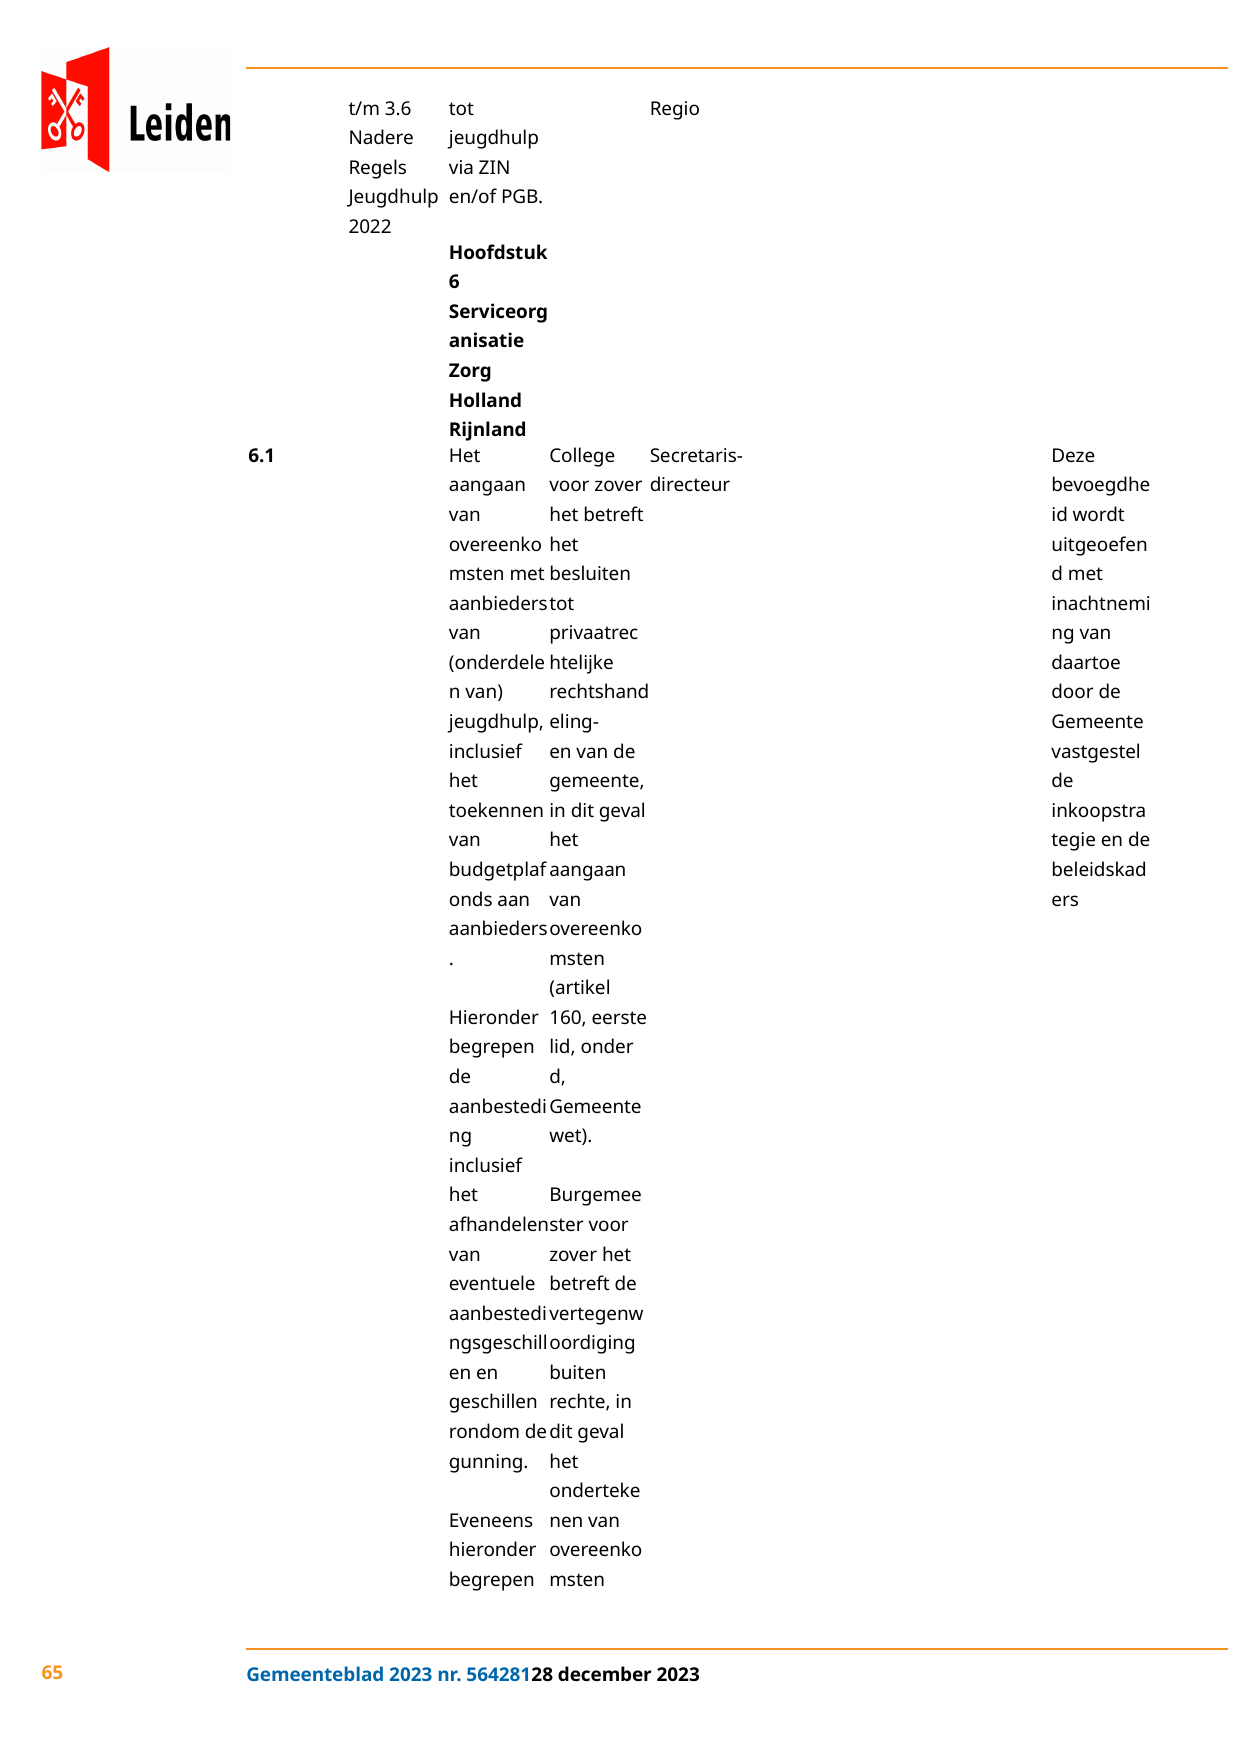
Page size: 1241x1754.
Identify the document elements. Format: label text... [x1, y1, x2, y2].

table_cell Deze bevoegdheid wordt uitgeoefend met inachtneming van daartoe door de Gemeente vastgestelde inkoopstrategie en de beleidskaders [1051, 442, 1152, 1592]
table_cell [750, 239, 850, 442]
table_cell [1051, 239, 1152, 442]
table_cell [750, 95, 850, 239]
table_cell [951, 95, 1051, 239]
table_cell [850, 239, 951, 442]
table_cell [850, 95, 951, 239]
table_cell 6.1 [248, 442, 348, 1592]
table_cell Secretaris-directeur [650, 442, 750, 1592]
picture [41, 47, 231, 172]
table_cell [549, 239, 649, 442]
table_cell College voor zover het betreft het besluiten tot privaatrechtelijke rechtshandeling- en van de gemeente, in dit geval het aangaan van overeenkomsten (artikel 160, eerste lid, onder d, Gemeentewet). Burgemeester voor zover het betreft de vertegenwoordiging buiten rechte, in dit geval het ondertekenen van overeenkomsten [549, 442, 649, 1592]
table_cell [248, 239, 348, 442]
table_cell t/m 3.6 Nadere Regels Jeugdhulp 2022 [348, 95, 449, 239]
table_cell [750, 442, 850, 1592]
table_cell [650, 239, 750, 442]
table_cell [549, 95, 649, 239]
table_cell [951, 442, 1051, 1592]
table_cell [850, 442, 951, 1592]
table_cell Het aangaan van overeenkomsten met aanbieders van (onderdelen van) jeugdhulp, inclusief het toekennen van budgetplafonds aan aanbieders. Hieronder begrepen de aanbesteding inclusief het afhandelen van eventuele aanbestedingsgeschillen en geschillen rondom de gunning. Eveneens hieronder begrepen [449, 442, 549, 1592]
table_cell Regio [650, 95, 750, 239]
table_cell Hoofdstuk 6 Serviceorganisatie Zorg Holland Rijnland [449, 239, 549, 442]
table_cell [951, 239, 1051, 442]
table_cell [348, 442, 449, 1592]
table_cell tot jeugdhulp via ZIN en/of PGB. [449, 95, 549, 239]
table_cell [248, 95, 348, 239]
table_cell [1051, 95, 1152, 239]
table_cell [348, 239, 449, 442]
